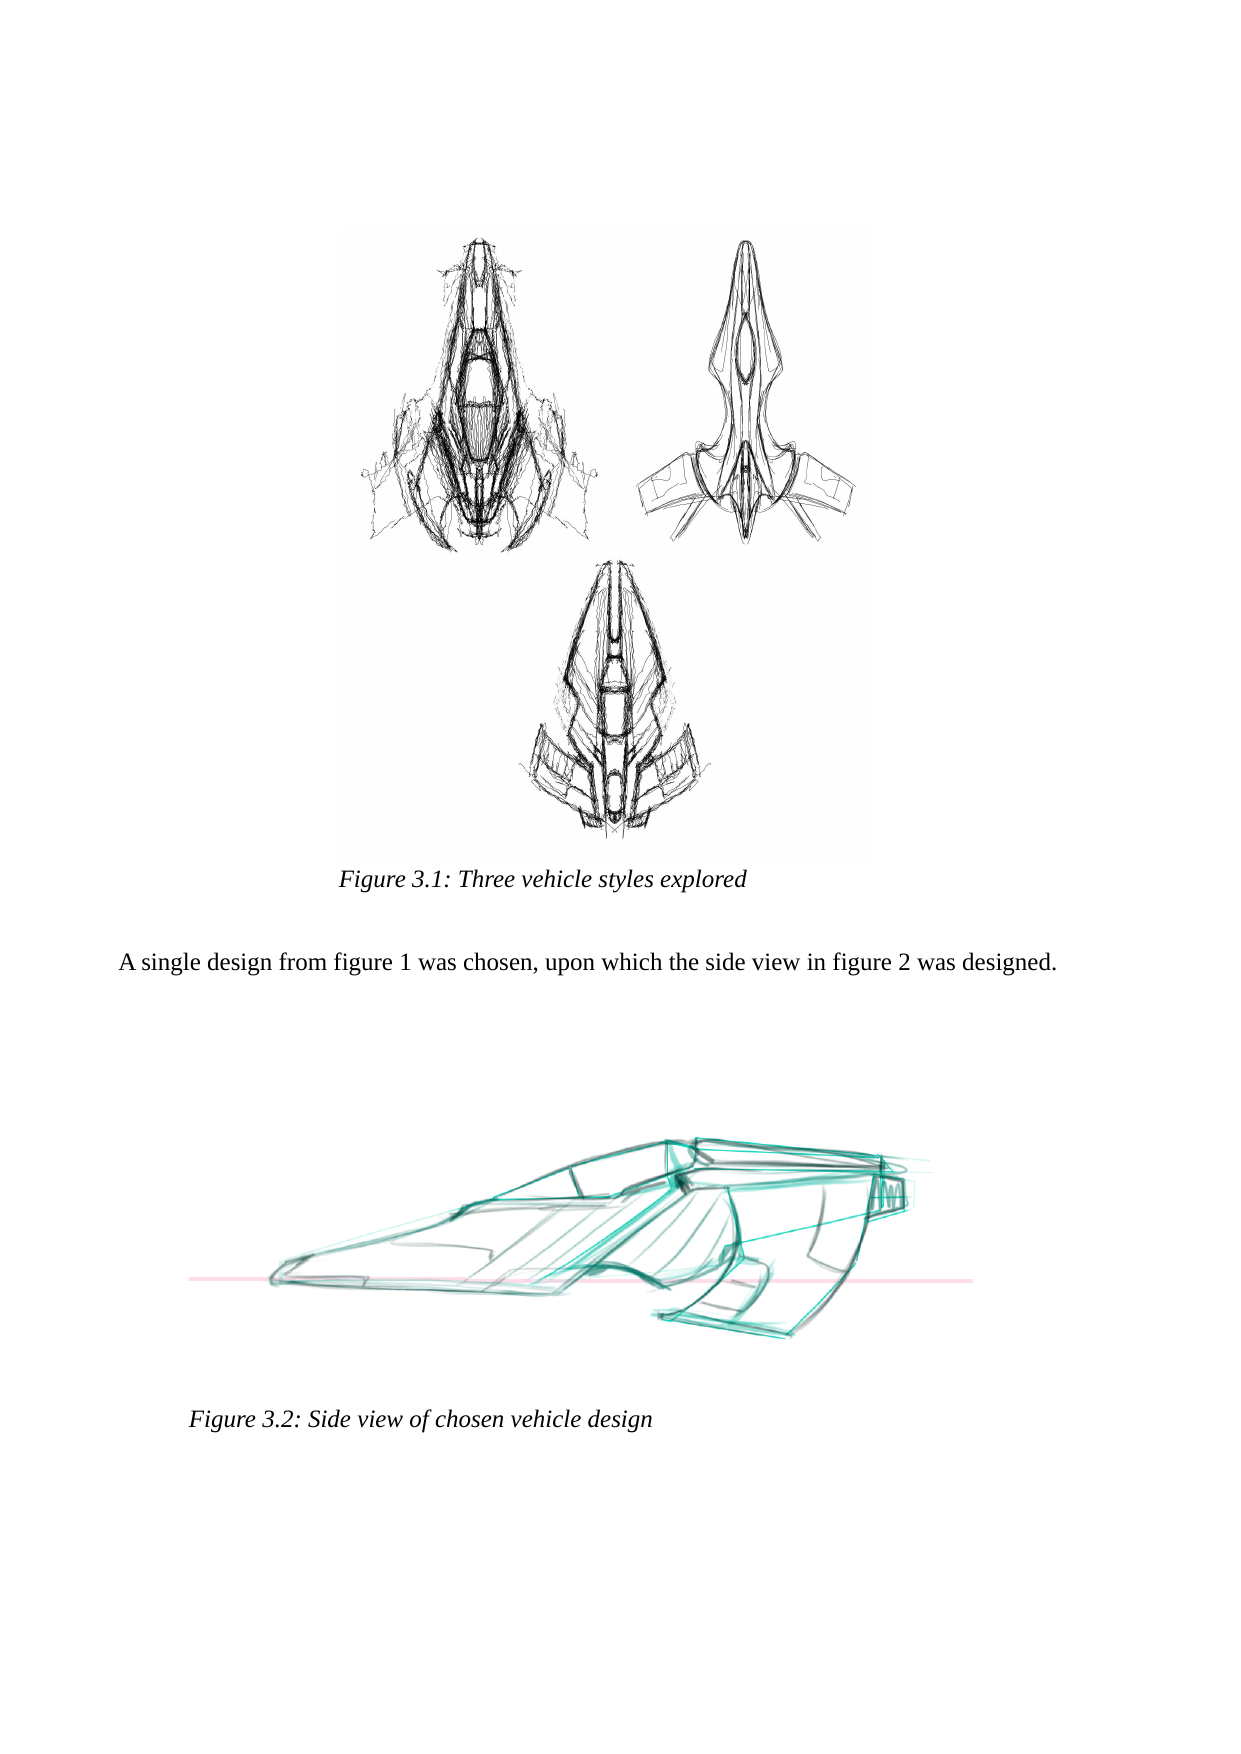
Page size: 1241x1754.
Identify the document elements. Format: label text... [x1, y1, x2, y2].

text Figure 3.1: Three vehicle styles explored [338, 864, 902, 893]
picture [338, 228, 875, 864]
picture [188, 1053, 974, 1404]
text A single design from figure 1 was chosen, upon which the side view in figure 2 was designed. [118, 947, 1122, 976]
text Figure 3.2: Side view of chosen vehicle design [189, 1404, 973, 1432]
